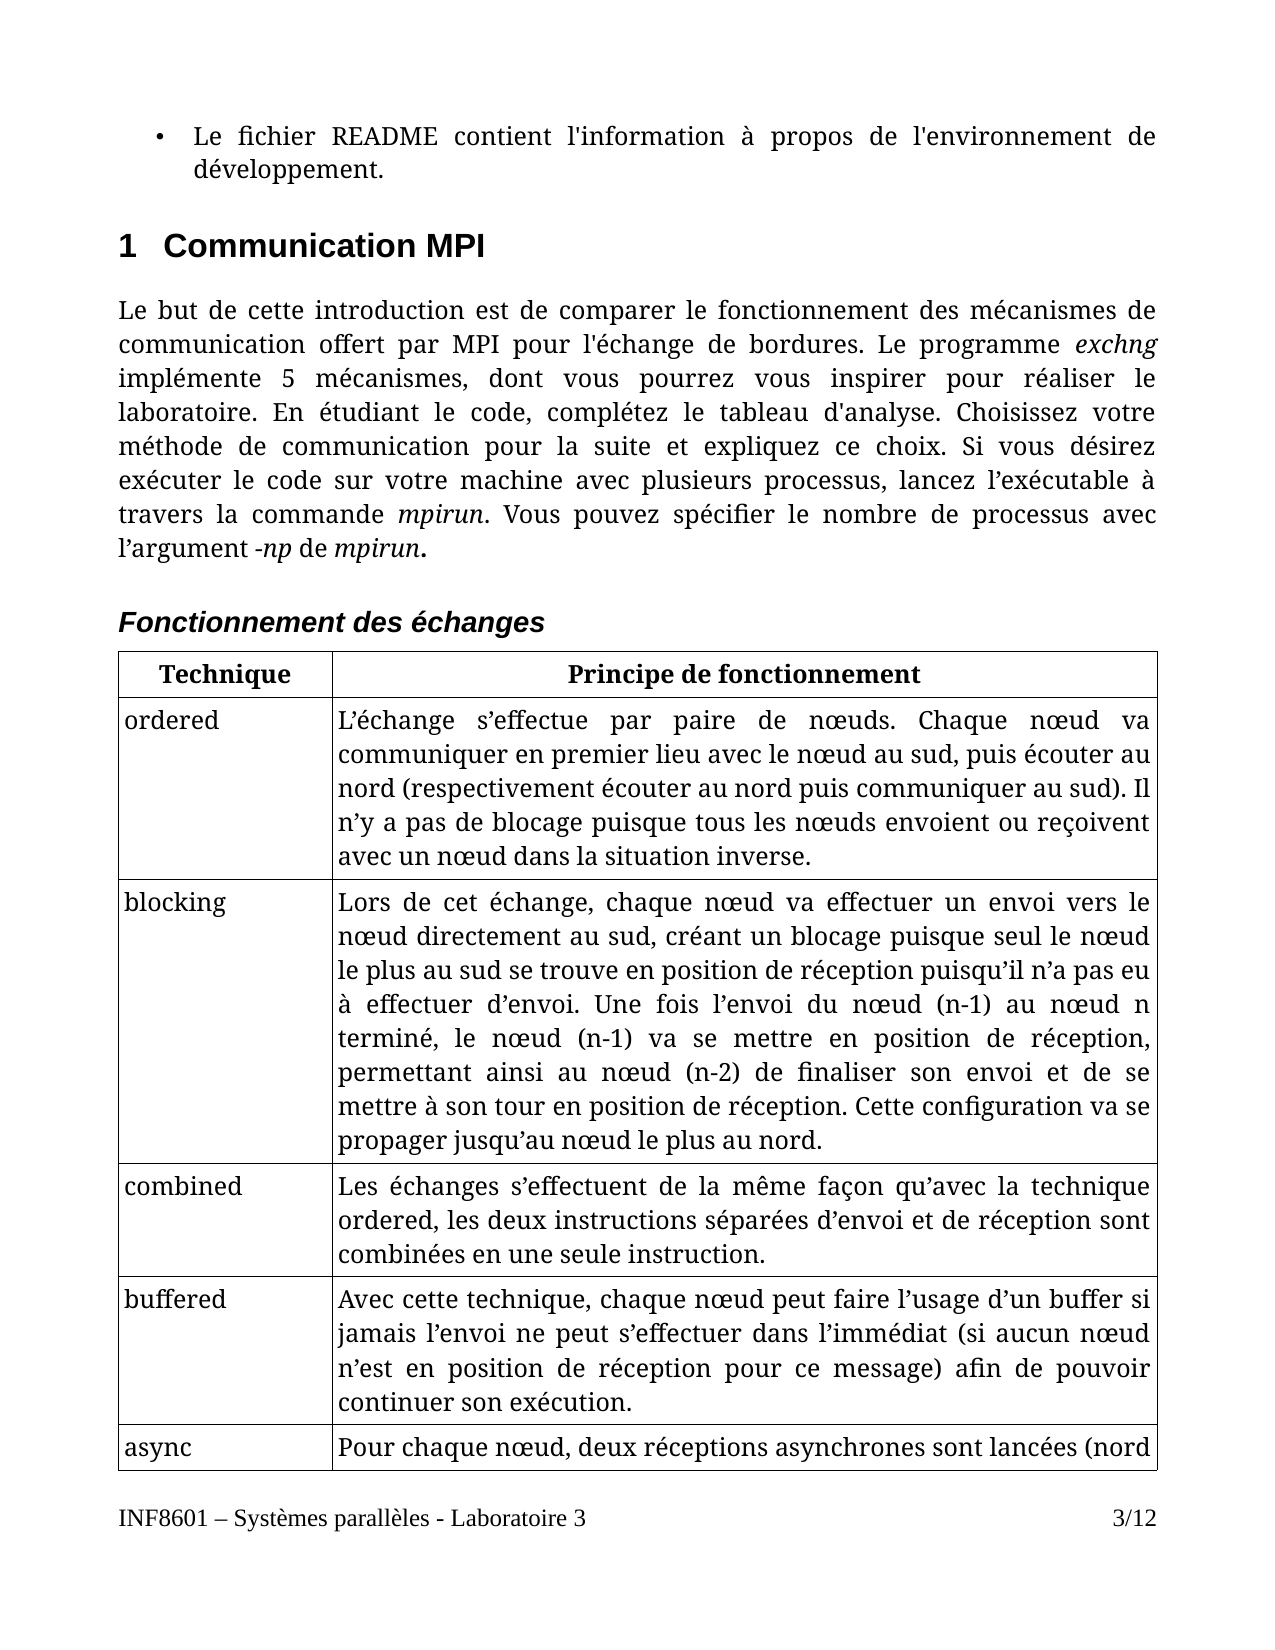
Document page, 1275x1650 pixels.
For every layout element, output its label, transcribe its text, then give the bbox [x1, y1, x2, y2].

table_cell buffered [119, 1277, 332, 1424]
table_cell L’échange s’effectue par paire de nœuds. Chaque nœud va communiquer en premier lieu avec le nœud au sud, puis écouter au nord (respectivement écouter au nord puis communiquer au sud). Il n’y a pas de blocage puisque tous les nœuds envoient ou reçoivent avec un nœud dans la situation inverse. [333, 698, 1157, 878]
table_cell combined [119, 1164, 332, 1276]
table_cell async [119, 1425, 332, 1470]
text Le but de cette introduction est de comparer le fonctionnement des mécanismes de communication offert par MPI pour l'échange de bordures. Le programme exchng implémente 5 mécanismes, dont vous pourrez vous inspirer pour réaliser le laboratoire. En étudiant le code, complétez le tableau d'analyse. Choisissez votre méthode de communication pour la suite et expliquez ce choix. Si vous désirez exécuter le code sur votre machine avec plusieurs processus, lancez l’exécutable à travers la commande mpirun. Vous pouvez spécifier le nombre de processus avec l’argument -np de mpirun. [118, 292, 1157, 565]
table_header Technique [119, 652, 332, 697]
table_cell ordered [119, 698, 332, 878]
list Le fichier README contient l'information à propos de l'environnement de développement. [156, 118, 1157, 186]
table_cell blocking [119, 880, 332, 1162]
table_cell Les échanges s’effectuent de la même façon qu’avec la technique ordered, les deux instructions séparées d’envoi et de réception sont combinées en une seule instruction. [333, 1164, 1157, 1276]
table_header Principe de fonctionnement [333, 652, 1157, 697]
subtitle Communication MPI [118, 226, 1157, 265]
table_cell Lors de cet échange, chaque nœud va effectuer un envoi vers le nœud directement au sud, créant un blocage puisque seul le nœud le plus au sud se trouve en position de réception puisqu’il n’a pas eu à effectuer d’envoi. Une fois l’envoi du nœud (n-1) au nœud n terminé, le nœud (n-1) va se mettre en position de réception, permettant ainsi au nœud (n-2) de finaliser son envoi et de se mettre à son tour en position de réception. Cette configuration va se propager jusqu’au nœud le plus au nord. [333, 880, 1157, 1162]
table_cell Avec cette technique, chaque nœud peut faire l’usage d’un buffer si jamais l’envoi ne peut s’effectuer dans l’immédiat (si aucun nœud n’est en position de réception pour ce message) afin de pouvoir continuer son exécution. [333, 1277, 1157, 1424]
subtitle Fonctionnement des échanges [118, 605, 1157, 638]
table_cell Pour chaque nœud, deux réceptions asynchrones sont lancées (nord [333, 1425, 1157, 1470]
